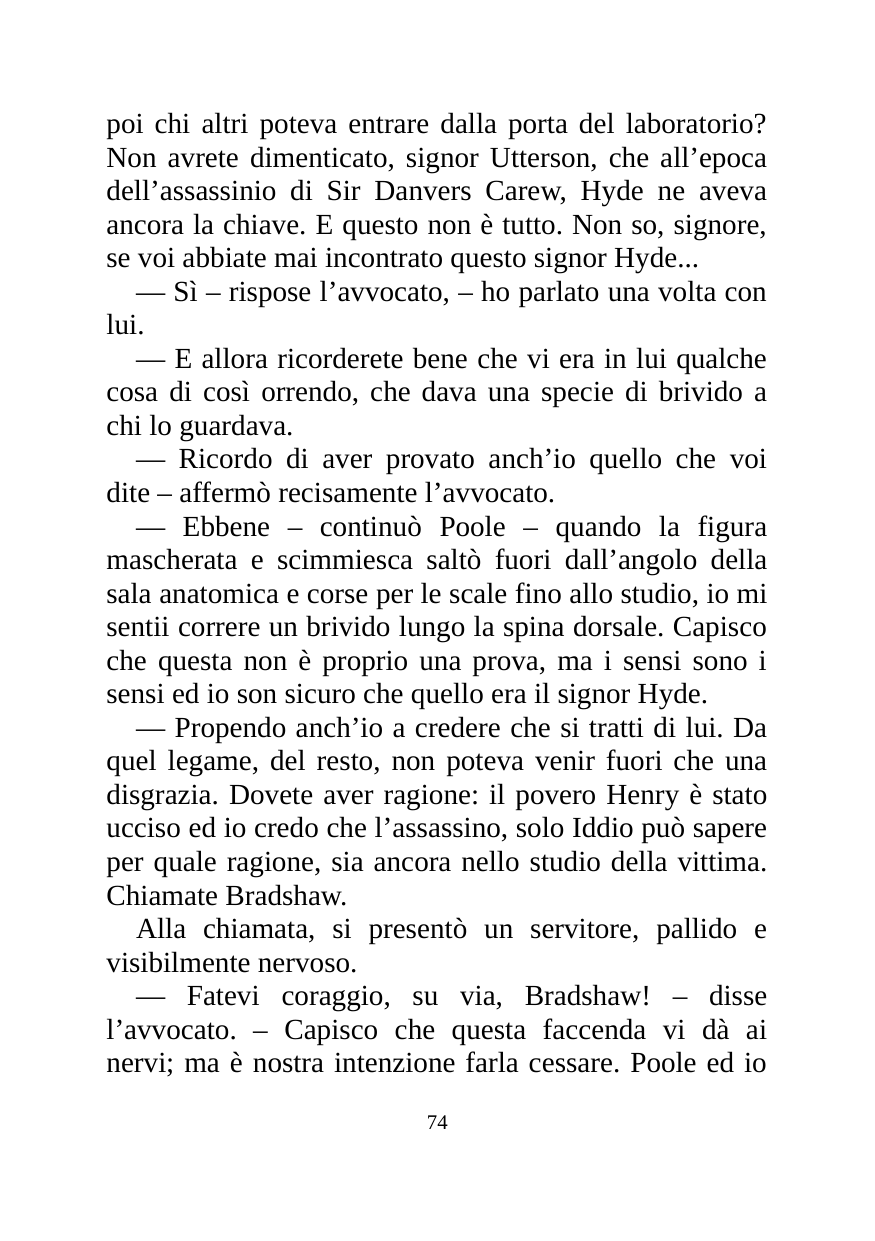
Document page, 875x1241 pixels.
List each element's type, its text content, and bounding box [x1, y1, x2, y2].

text Alla chiamata, si presentò un servitore, pallido e visibilmente nervoso. [106, 911, 768, 978]
text — Propendo anch’io a credere che si tratti di lui. Da quel legame, del resto, non poteva venir fuori che una disgrazia. Dovete aver ragione: il povero Henry è stato ucciso ed io credo che l’assassino, solo Iddio può sapere per quale ragione, sia ancora nello studio della vittima. Chiamate Bradshaw. [106, 710, 768, 911]
text — Ricordo di aver provato anch’io quello che voi dite – affermò recisamente l’avvocato. [106, 442, 768, 509]
text — Sì – rispose l’avvocato, – ho parlato una volta con lui. [106, 274, 768, 341]
text — Ebbene – continuò Poole – quando la figura mascherata e scimmiesca saltò fuori dall’angolo della sala anatomica e corse per le scale fino allo studio, io mi sentii correre un brivido lungo la spina dorsale. Capisco che questa non è proprio una prova, ma i sensi sono i sensi ed io son sicuro che quello era il signor Hyde. [106, 509, 768, 710]
text — E allora ricorderete bene che vi era in lui qualche cosa di così orrendo, che dava una specie di brivido a chi lo guardava. [106, 341, 768, 442]
text poi chi altri poteva entrare dalla porta del laboratorio? Non avrete dimenticato, signor Utterson, che all’epoca dell’assassinio di Sir Danvers Carew, Hyde ne aveva ancora la chiave. E questo non è tutto. Non so, signore, se voi abbiate mai incontrato questo signor Hyde... [106, 106, 768, 274]
text — Fatevi coraggio, su via, Bradshaw! – disse l’avvocato. – Capisco che questa faccenda vi dà ai nervi; ma è nostra intenzione farla cessare. Poole ed io [106, 978, 768, 1079]
